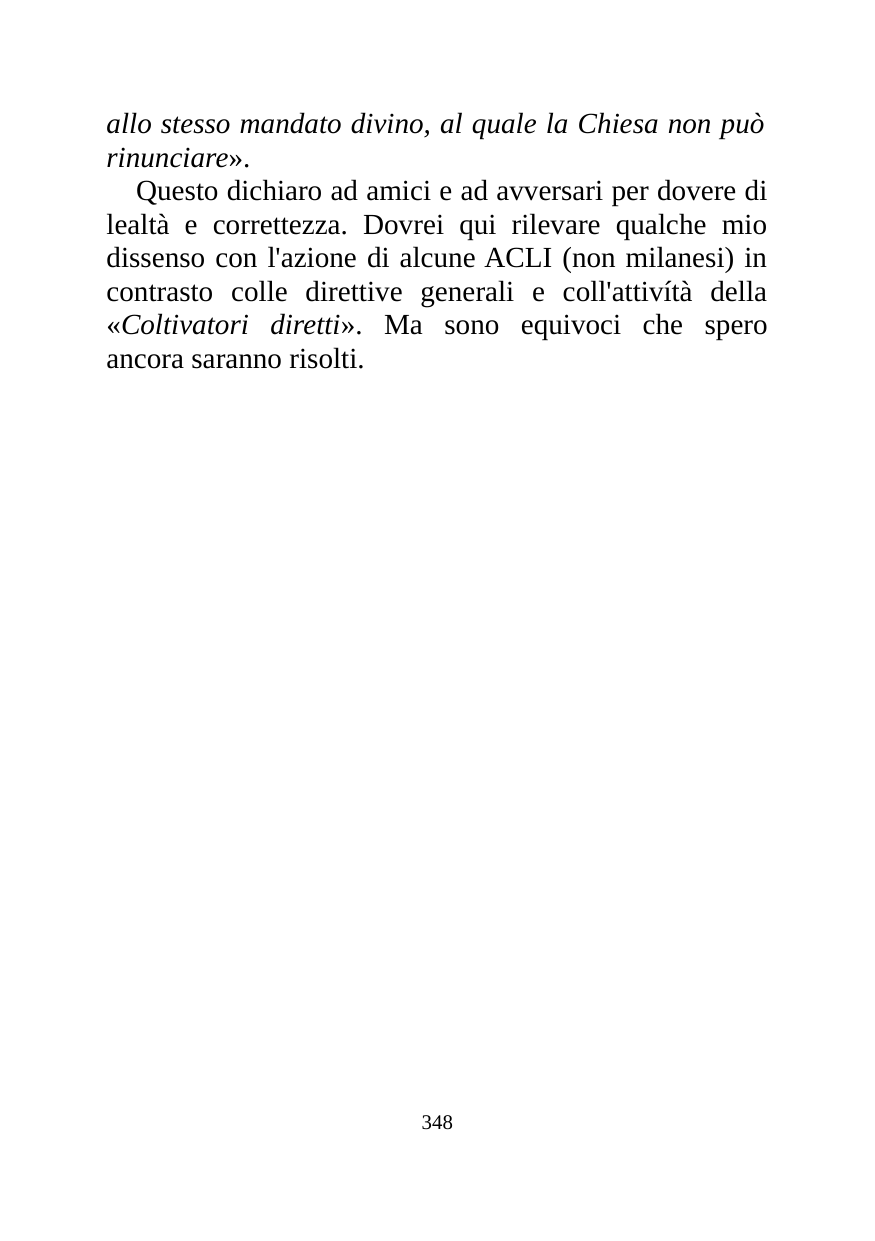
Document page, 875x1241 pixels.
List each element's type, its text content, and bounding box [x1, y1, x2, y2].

text Questo dichiaro ad amici e ad avversari per dovere di lealtà e correttezza. Dovrei qui rilevare qualche mio dissenso con l'azione di alcune ACLI (non milanesi) in contrasto colle direttive generali e coll'attivítà della «Coltivatori diretti». Ma sono equivoci che spero ancora saranno risolti. [106, 173, 768, 374]
text allo stesso mandato divino, al quale la Chiesa non può rinunciare». [106, 106, 768, 173]
